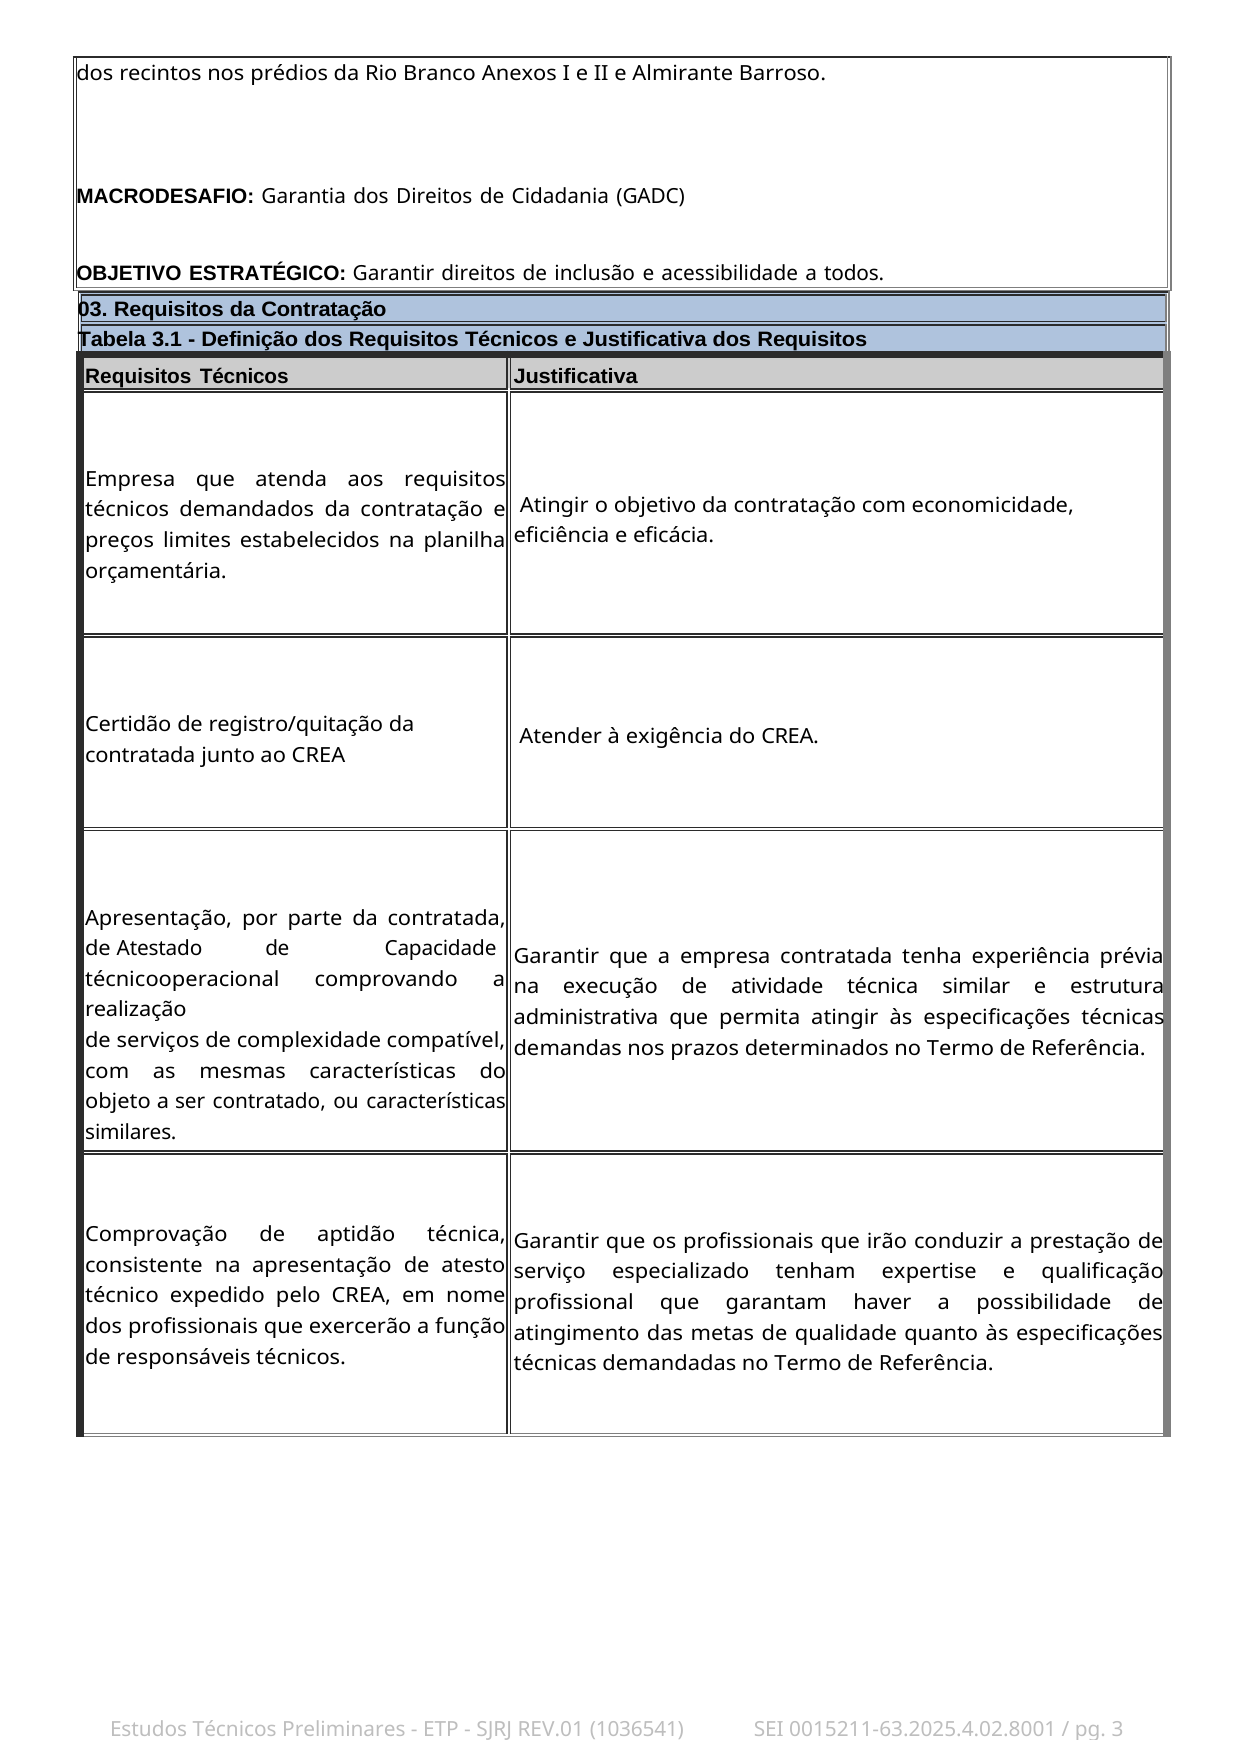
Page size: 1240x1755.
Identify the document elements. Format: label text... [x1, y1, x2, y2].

table_cell Justificativa [511, 358, 1163, 388]
table_cell Garantir que os profissionais que irão conduzir a prestação de serviço especializado tenham expertise e qualificação profissional que garantam haver a possibilidade de atingimento das metas de qualidade quanto às especificações técnicas demandadas no Termo de Referência. [511, 1155, 1163, 1433]
table_cell Certidão de registro/quitação da contratada junto ao CREA [84, 638, 506, 826]
table_header dos recintos nos prédios da Rio Branco Anexos I e II e Almirante Barroso. MACRODESAFIO: Garantia dos Direitos de Cidadania (GADC) OBJETIVO ESTRATÉGICO: Garantir direitos de inclusão e acessibilidade a todos. [77, 58, 1167, 286]
table_cell Requisitos Técnicos [84, 358, 506, 388]
table_cell Empresa que atenda aos requisitos técnicos demandados da contratação e preços limites estabelecidos na planilha orçamentária. [84, 393, 506, 633]
table_cell Apresentação, por parte da contratada, de Atestado de Capacidade técnicooperacional comprovando a realização de serviços de complexidade compatível, com as mesmas características do objeto a ser contratado, ou características similares. [84, 831, 506, 1150]
table_header 03. Requisitos da Contratação [82, 296, 1165, 321]
table_cell Tabela 3.1 - Definição dos Requisitos Técnicos e Justificativa dos Requisitos [82, 326, 1165, 351]
table_cell Comprovação de aptidão técnica, consistente na apresentação de atesto técnico expedido pelo CREA, em nome dos profissionais que exercerão a função de responsáveis técnicos. [84, 1155, 506, 1433]
table_cell Atender à exigência do CREA. [511, 638, 1163, 826]
table_cell Atingir o objetivo da contratação com economicidade, eficiência e eficácia. [511, 393, 1163, 633]
table_cell Garantir que a empresa contratada tenha experiência prévia na execução de atividade técnica similar e estrutura administrativa que permita atingir às especificações técnicas demandas nos prazos determinados no Termo de Referência. [511, 831, 1163, 1150]
